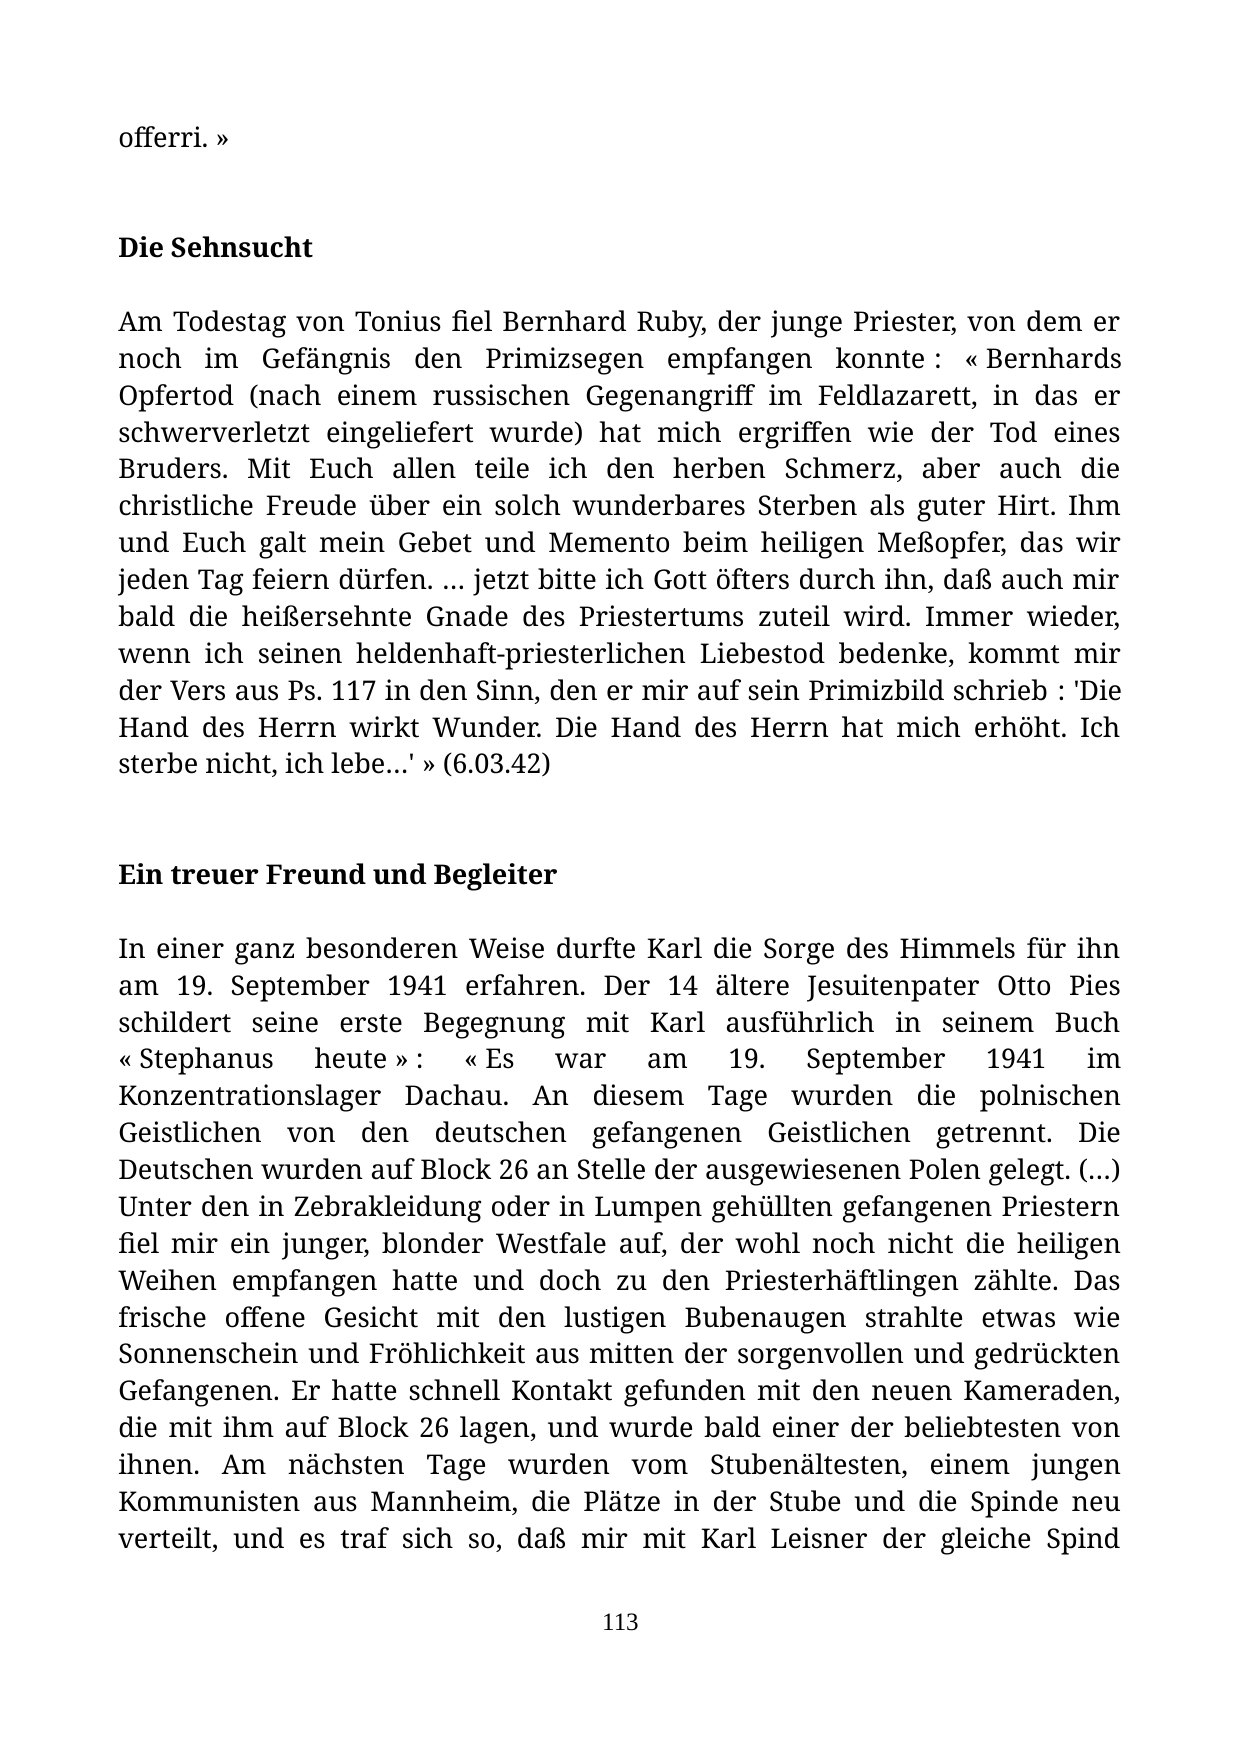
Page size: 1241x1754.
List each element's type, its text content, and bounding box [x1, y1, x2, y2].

text offerri. » [118, 118, 1122, 155]
text Ein treuer Freund und Begleiter [118, 856, 1122, 892]
text Am Todestag von Tonius fiel Bernhard Ruby, der junge Priester, von dem er noch im Gefängnis den Primizsegen empfangen konnte : « Bernhards Opfertod (nach einem russischen Gegenangriff im Feldlazarett, in das er schwerverletzt eingeliefert wurde) hat mich ergriffen wie der Tod eines Bruders. Mit Euch allen teile ich den herben Schmerz, aber auch die christliche Freude über ein solch wunderbares Sterben als guter Hirt. Ihm und Euch galt mein Gebet und Memento beim heiligen Meßopfer, das wir jeden Tag feiern dürfen. … jetzt bitte ich Gott öfters durch ihn, daß auch mir bald die heißersehnte Gnade des Priestertums zuteil wird. Immer wieder, wenn ich seinen heldenhaft-priesterlichen Liebestod bedenke, kommt mir der Vers aus Ps. 117 in den Sinn, den er mir auf sein Primizbild schrieb : 'Die Hand des Herrn wirkt Wunder. Die Hand des Herrn hat mich erhöht. Ich sterbe nicht, ich lebe…' » (6.03.42) [118, 302, 1122, 782]
text In einer ganz besonderen Weise durfte Karl die Sorge des Himmels für ihn am 19. September 1941 erfahren. Der 14 ältere Jesuitenpater Otto Pies schildert seine erste Begegnung mit Karl ausführlich in seinem Buch « Stephanus heute » : « Es war am 19. September 1941 im Konzentrationslager Dachau. An diesem Tage wurden die polnischen Geistlichen von den deutschen gefangenen Geistlichen getrennt. Die Deutschen wurden auf Block 26 an Stelle der ausgewiesenen Polen gelegt. (…) Unter den in Zebrakleidung oder in Lumpen gehüllten gefangenen Priestern fiel mir ein junger, blonder Westfale auf, der wohl noch nicht die heiligen Weihen empfangen hatte und doch zu den Priesterhäftlingen zählte. Das frische offene Gesicht mit den lustigen Bubenaugen strahlte etwas wie Sonnenschein und Fröhlichkeit aus mitten der sorgenvollen und gedrückten Gefangenen. Er hatte schnell Kontakt gefunden mit den neuen Kameraden, die mit ihm auf Block 26 lagen, und wurde bald einer der beliebtesten von ihnen. Am nächsten Tage wurden vom Stubenältesten, einem jungen Kommunisten aus Mannheim, die Plätze in der Stube und die Spinde neu verteilt, und es traf sich so, daß mir mit Karl Leisner der gleiche Spind [118, 929, 1122, 1556]
text Die Sehnsucht [118, 229, 1122, 266]
